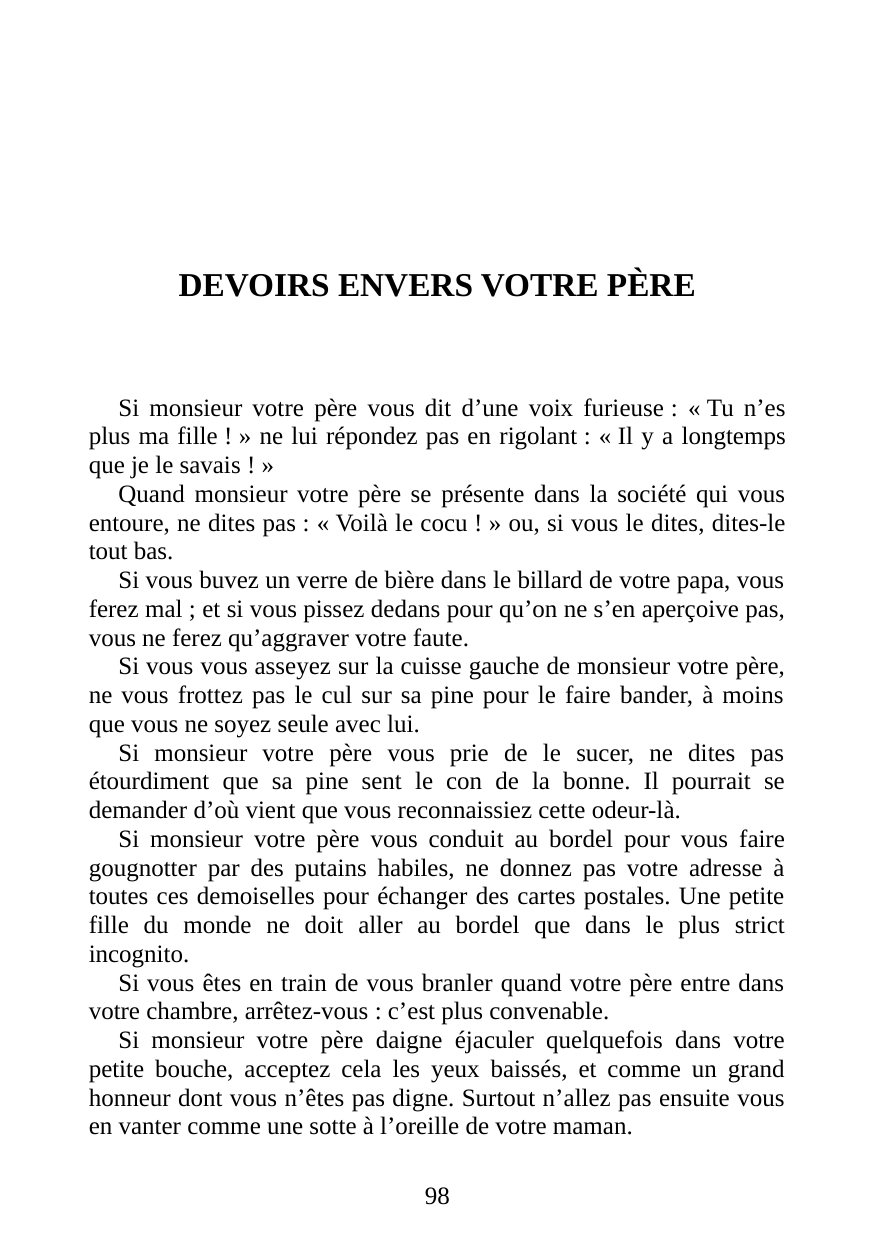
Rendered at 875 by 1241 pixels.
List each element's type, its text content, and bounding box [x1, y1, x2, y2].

text Si vous buvez un verre de bière dans le billard de votre papa, vous ferez mal ; et si vous pissez dedans pour qu’on ne s’en aperçoive pas, vous ne ferez qu’aggraver votre faute. [88, 565, 786, 651]
text Quand monsieur votre père se présente dans la société qui vous entoure, ne dites pas : « Voilà le cocu ! » ou, si vous le dites, dites-le tout bas. [88, 479, 786, 565]
text Si vous êtes en train de vous branler quand votre père entre dans votre chambre, arrêtez-vous : c’est plus convenable. [88, 968, 786, 1025]
text Si monsieur votre père vous dit d’une voix furieuse : « Tu n’es plus ma fille ! » ne lui répondez pas en rigolant : « Il y a longtemps que je le savais ! » [88, 393, 786, 479]
text Si vous vous asseyez sur la cuisse gauche de monsieur votre père, ne vous frottez pas le cul sur sa pine pour le faire bander, à moins que vous ne soyez seule avec lui. [88, 651, 786, 738]
text Si monsieur votre père daigne éjaculer quelquefois dans votre petite bouche, acceptez cela les yeux baissés, et comme un grand honneur dont vous n’êtes pas digne. Surtout n’allez pas ensuite vous en vanter comme une sotte à l’oreille de votre maman. [88, 1025, 786, 1140]
text Si monsieur votre père vous conduit au bordel pour vous faire gougnotter par des putains habiles, ne donnez pas votre adresse à toutes ces demoiselles pour échanger des cartes postales. Une petite fille du monde ne doit aller au bordel que dans le plus strict incognito. [88, 824, 786, 968]
subtitle DEVOIRS ENVERS VOTRE PÈRE [88, 266, 786, 304]
text Si monsieur votre père vous prie de le sucer, ne dites pas étourdiment que sa pine sent le con de la bonne. Il pourrait se demander d’où vient que vous reconnaissiez cette odeur-là. [88, 738, 786, 824]
